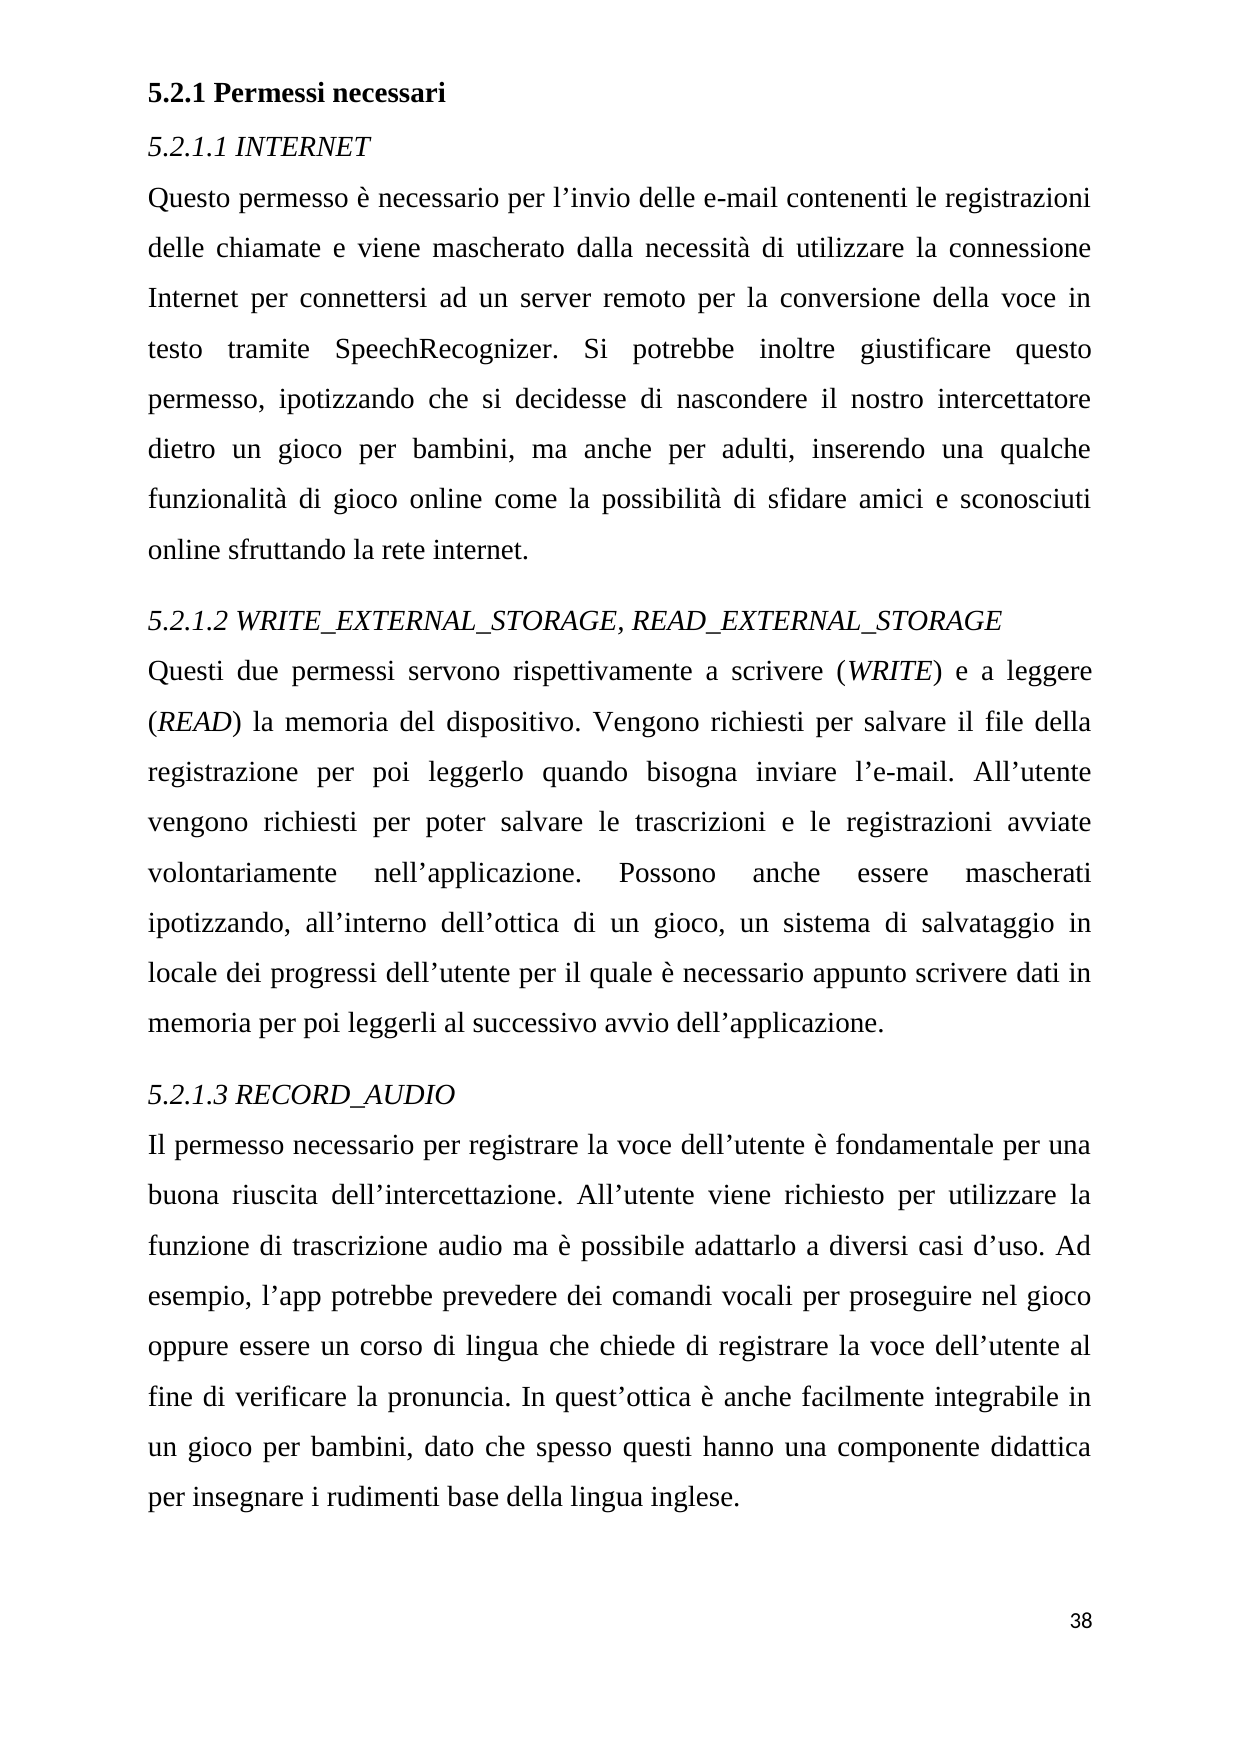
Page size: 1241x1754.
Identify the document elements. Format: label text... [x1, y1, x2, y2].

subtitle 5.2.1.2 WRITE_EXTERNAL_STORAGE, READ_EXTERNAL_STORAGE [148, 603, 1092, 637]
text Questo permesso è necessario per l’invio delle e-mail contenenti le registrazioni delle chiamate e viene mascherato dalla necessità di utilizzare la connessione Internet per connettersi ad un server remoto per la conversione della voce in testo tramite SpeechRecognizer. Si potrebbe inoltre giustificare questo permesso, ipotizzando che si decidesse di nascondere il nostro intercettatore dietro un gioco per bambini, ma anche per adulti, inserendo una qualche funzionalità di gioco online come la possibilità di sfidare amici e sconosciuti online sfruttando la rete internet. [148, 180, 1092, 566]
subtitle 5.2.1.3 RECORD_AUDIO [148, 1077, 1092, 1110]
text Questi due permessi servono rispettivamente a scrivere (WRITE) e a leggere (READ) la memoria del dispositivo. Vengono richiesti per salvare il file della registrazione per poi leggerlo quando bisogna inviare l’e-mail. All’utente vengono richiesti per poter salvare le trascrizioni e le registrazioni avviate volontariamente nell’applicazione. Possono anche essere mascherati ipotizzando, all’interno dell’ottica di un gioco, un sistema di salvataggio in locale dei progressi dell’utente per il quale è necessario appunto scrivere dati in memoria per poi leggerli al successivo avvio dell’applicazione. [148, 653, 1092, 1039]
subtitle 5.2.1 Permessi necessari [148, 75, 1092, 108]
subtitle 5.2.1.1 INTERNET [148, 129, 1092, 163]
text Il permesso necessario per registrare la voce dell’utente è fondamentale per una buona riuscita dell’intercettazione. All’utente viene richiesto per utilizzare la funzione di trascrizione audio ma è possibile adattarlo a diversi casi d’uso. Ad esempio, l’app potrebbe prevedere dei comandi vocali per proseguire nel gioco oppure essere un corso di lingua che chiede di registrare la voce dell’utente al fine di verificare la pronuncia. In quest’ottica è anche facilmente integrabile in un gioco per bambini, dato che spesso questi hanno una componente didattica per insegnare i rudimenti base della lingua inglese. [148, 1127, 1092, 1513]
